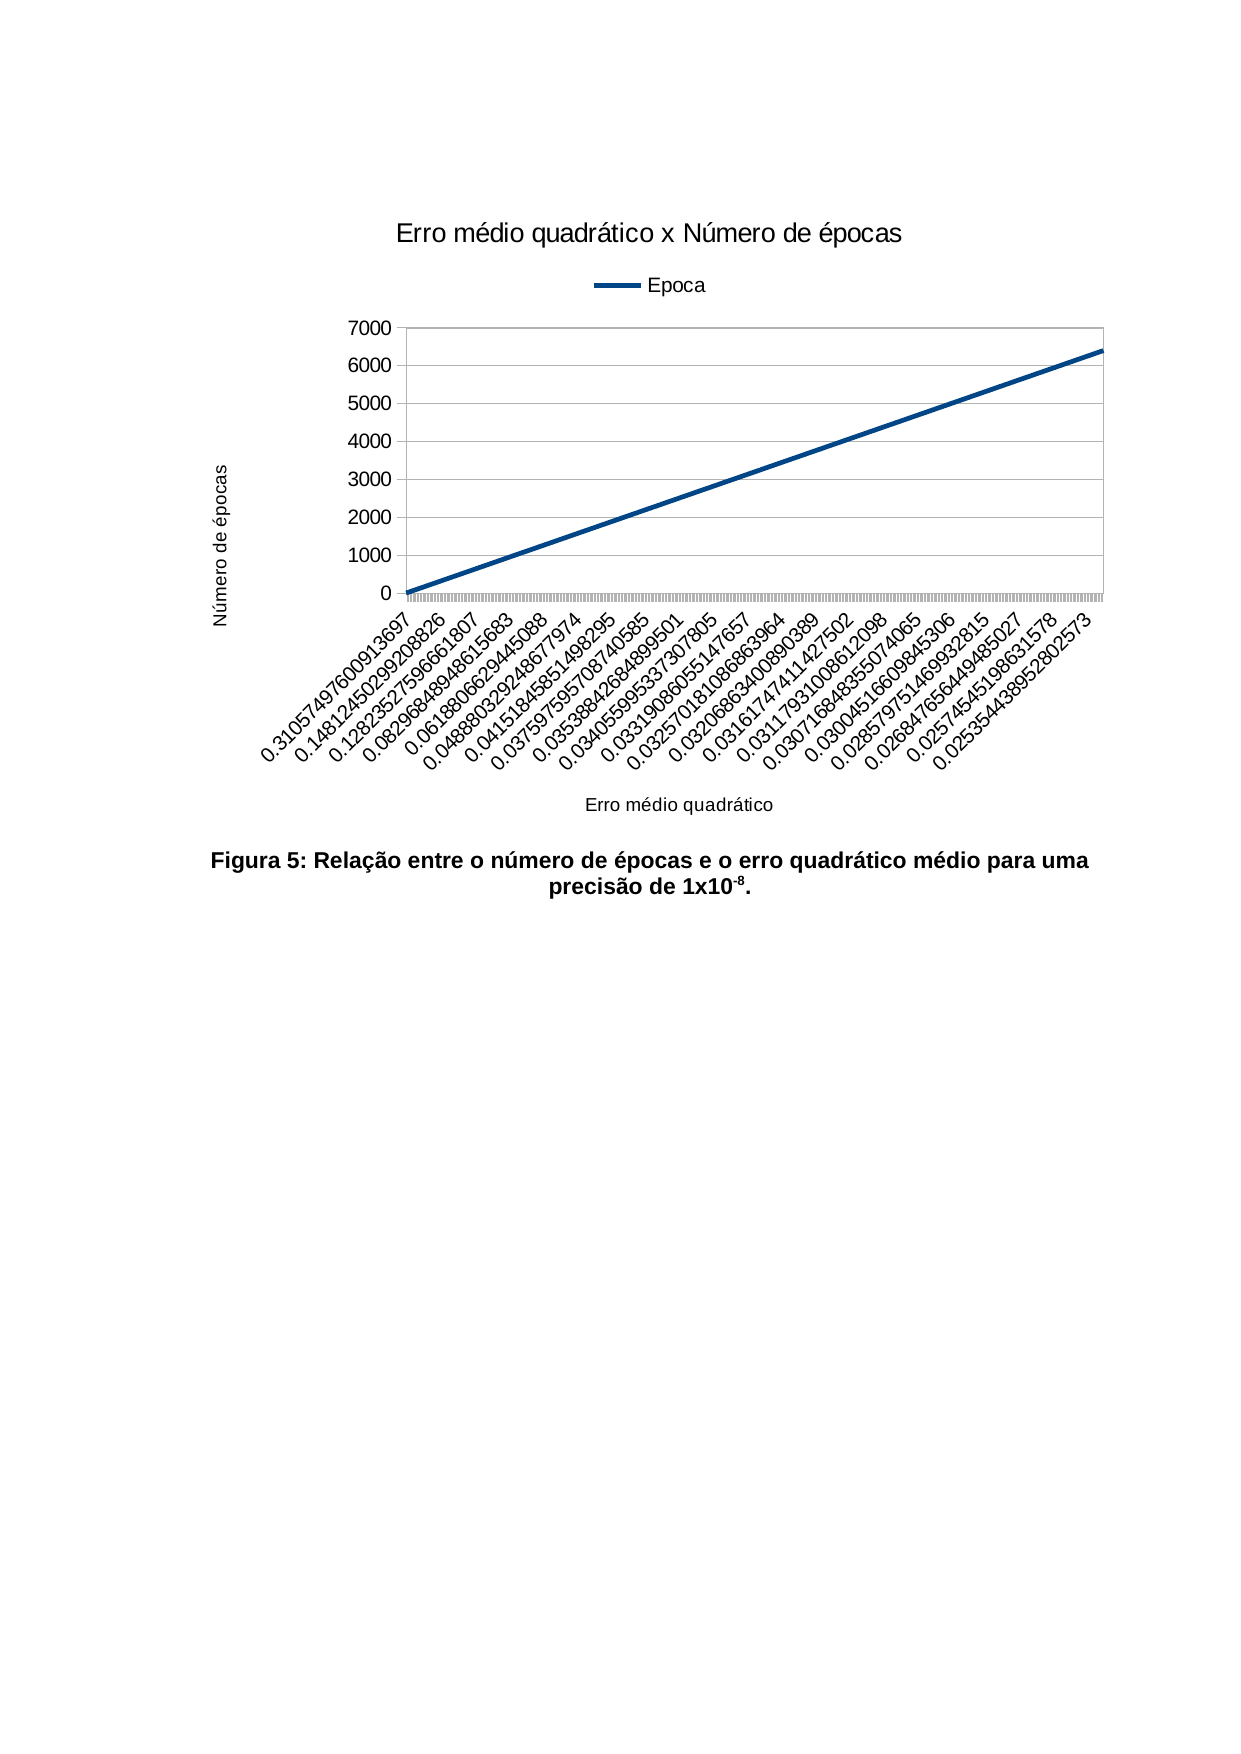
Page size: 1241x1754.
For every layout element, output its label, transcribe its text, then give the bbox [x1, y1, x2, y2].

text Figura 5: Relação entre o número de épocas e o erro quadrático médio para uma precisão de 1x10-8. [177, 847, 1122, 900]
